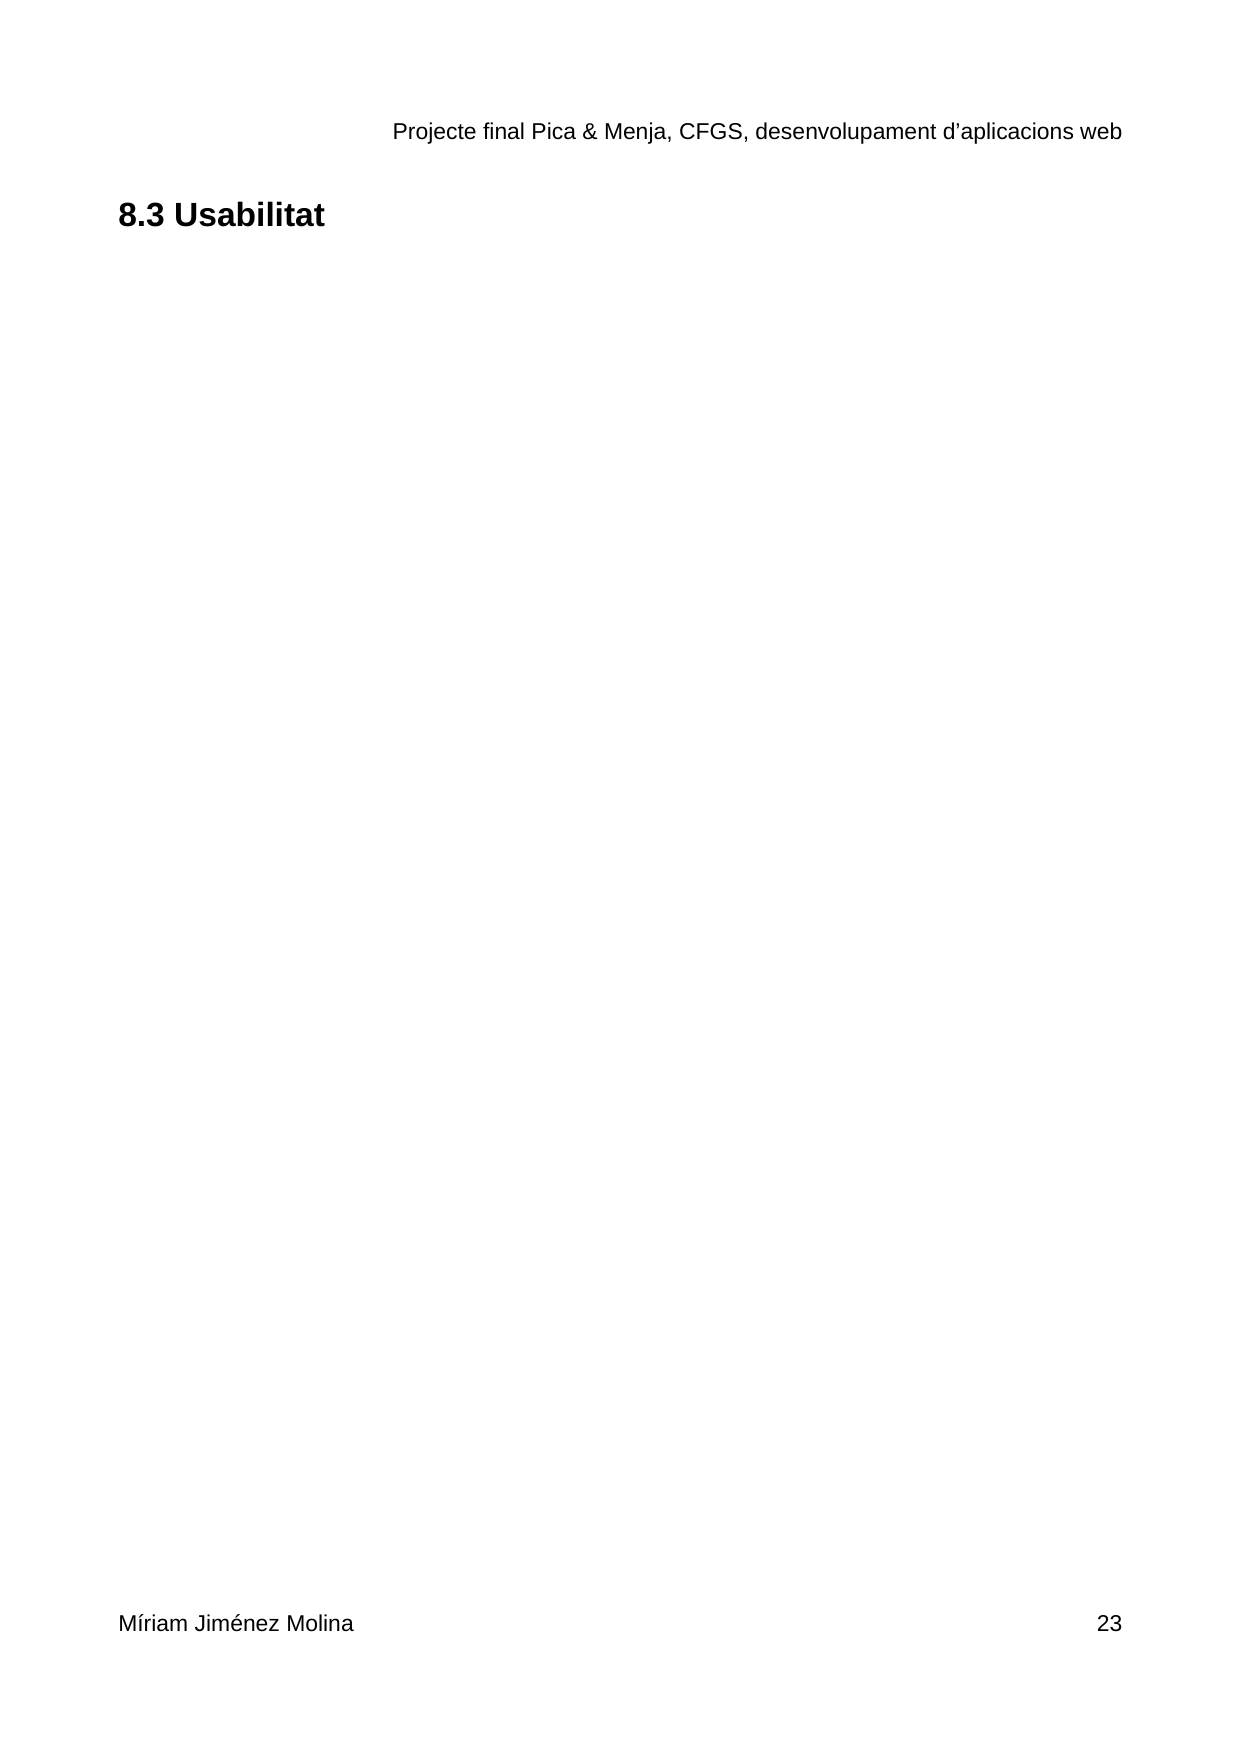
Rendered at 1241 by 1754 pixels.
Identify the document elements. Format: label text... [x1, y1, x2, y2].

subtitle 8.3 Usabilitat [118, 195, 1122, 233]
